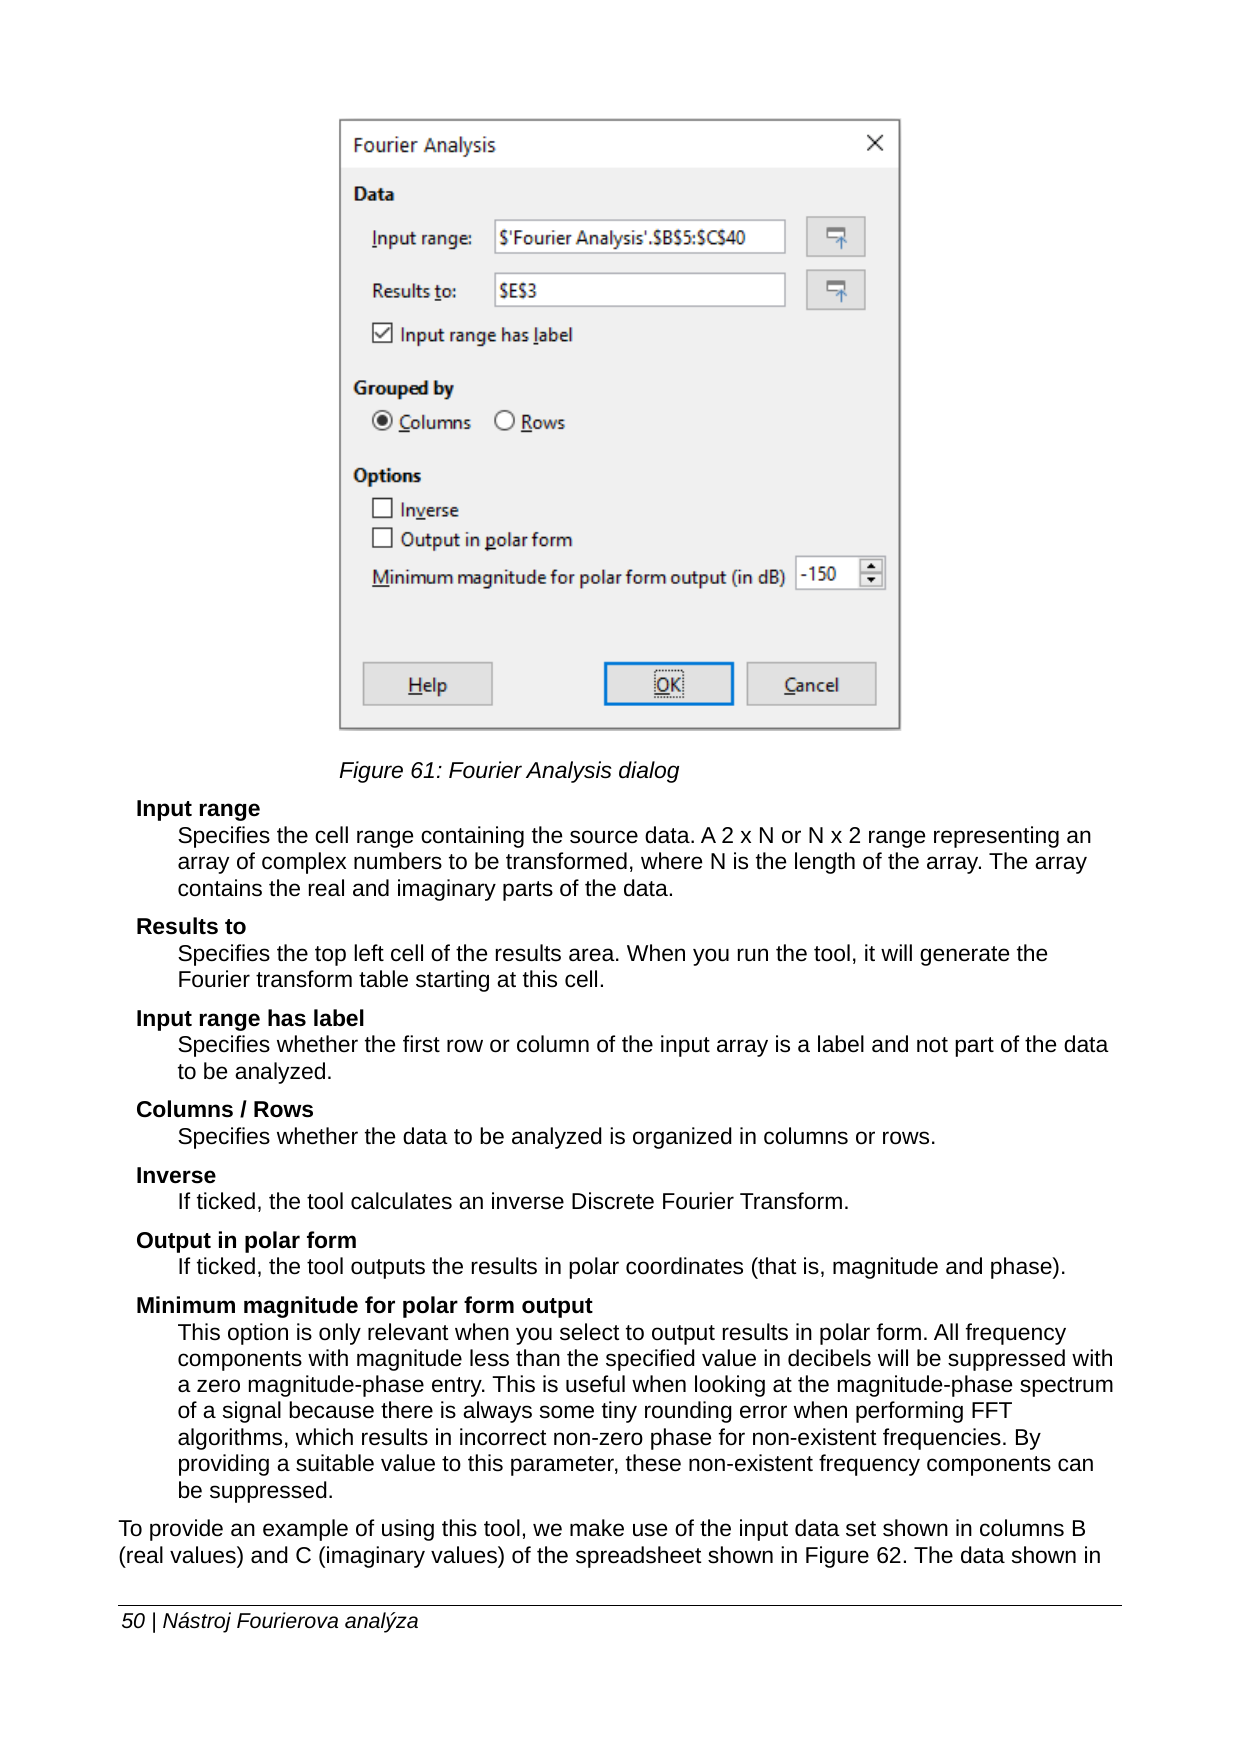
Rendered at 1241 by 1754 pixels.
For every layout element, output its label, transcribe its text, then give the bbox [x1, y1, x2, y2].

text Input range [136, 795, 1122, 822]
text Figure 61: Fourier Analysis dialog [339, 731, 901, 783]
text Specifies whether the first row or column of the input array is a label and not part of the data to be analyzed. [177, 1031, 1122, 1084]
text To provide an example of using this tool, we make use of the input data set shown in columns B (real values) and C (imaginary values) of the spreadsheet shown in Figure 62. The data shown in [118, 1515, 1122, 1568]
picture [338, 118, 902, 731]
text Minimum magnitude for polar form output [136, 1292, 1122, 1318]
text Results to [136, 913, 1122, 940]
text Inverse [136, 1162, 1122, 1188]
text If ticked, the tool calculates an inverse Discrete Fourier Transform. [177, 1188, 1122, 1214]
text Specifies the top left cell of the results area. When you run the tool, it will generate the Fourier transform table starting at this cell. [177, 940, 1122, 992]
text Columns / Rows [136, 1096, 1122, 1123]
text Output in polar form [136, 1227, 1122, 1253]
text If ticked, the tool outputs the results in polar coordinates (that is, magnitude and phase). [177, 1253, 1122, 1279]
text Specifies whether the data to be analyzed is organized in columns or rows. [177, 1123, 1122, 1149]
text This option is only relevant when you select to output results in polar form. All frequency components with magnitude less than the specified value in decibels will be suppressed with a zero magnitude-phase entry. This is useful when looking at the magnitude-phase spectrum of a signal because there is always some tiny rounding error when performing FFT algorithms, which results in incorrect non-zero phase for non-existent frequencies. By providing a suitable value to this parameter, these non-existent frequency components can be suppressed. [177, 1318, 1122, 1503]
text Specifies the cell range containing the source data. A 2 x N or N x 2 range representing an array of complex numbers to be transformed, where N is the length of the array. The array contains the real and imaginary parts of the data. [177, 822, 1122, 901]
text Input range has label [136, 1005, 1122, 1031]
